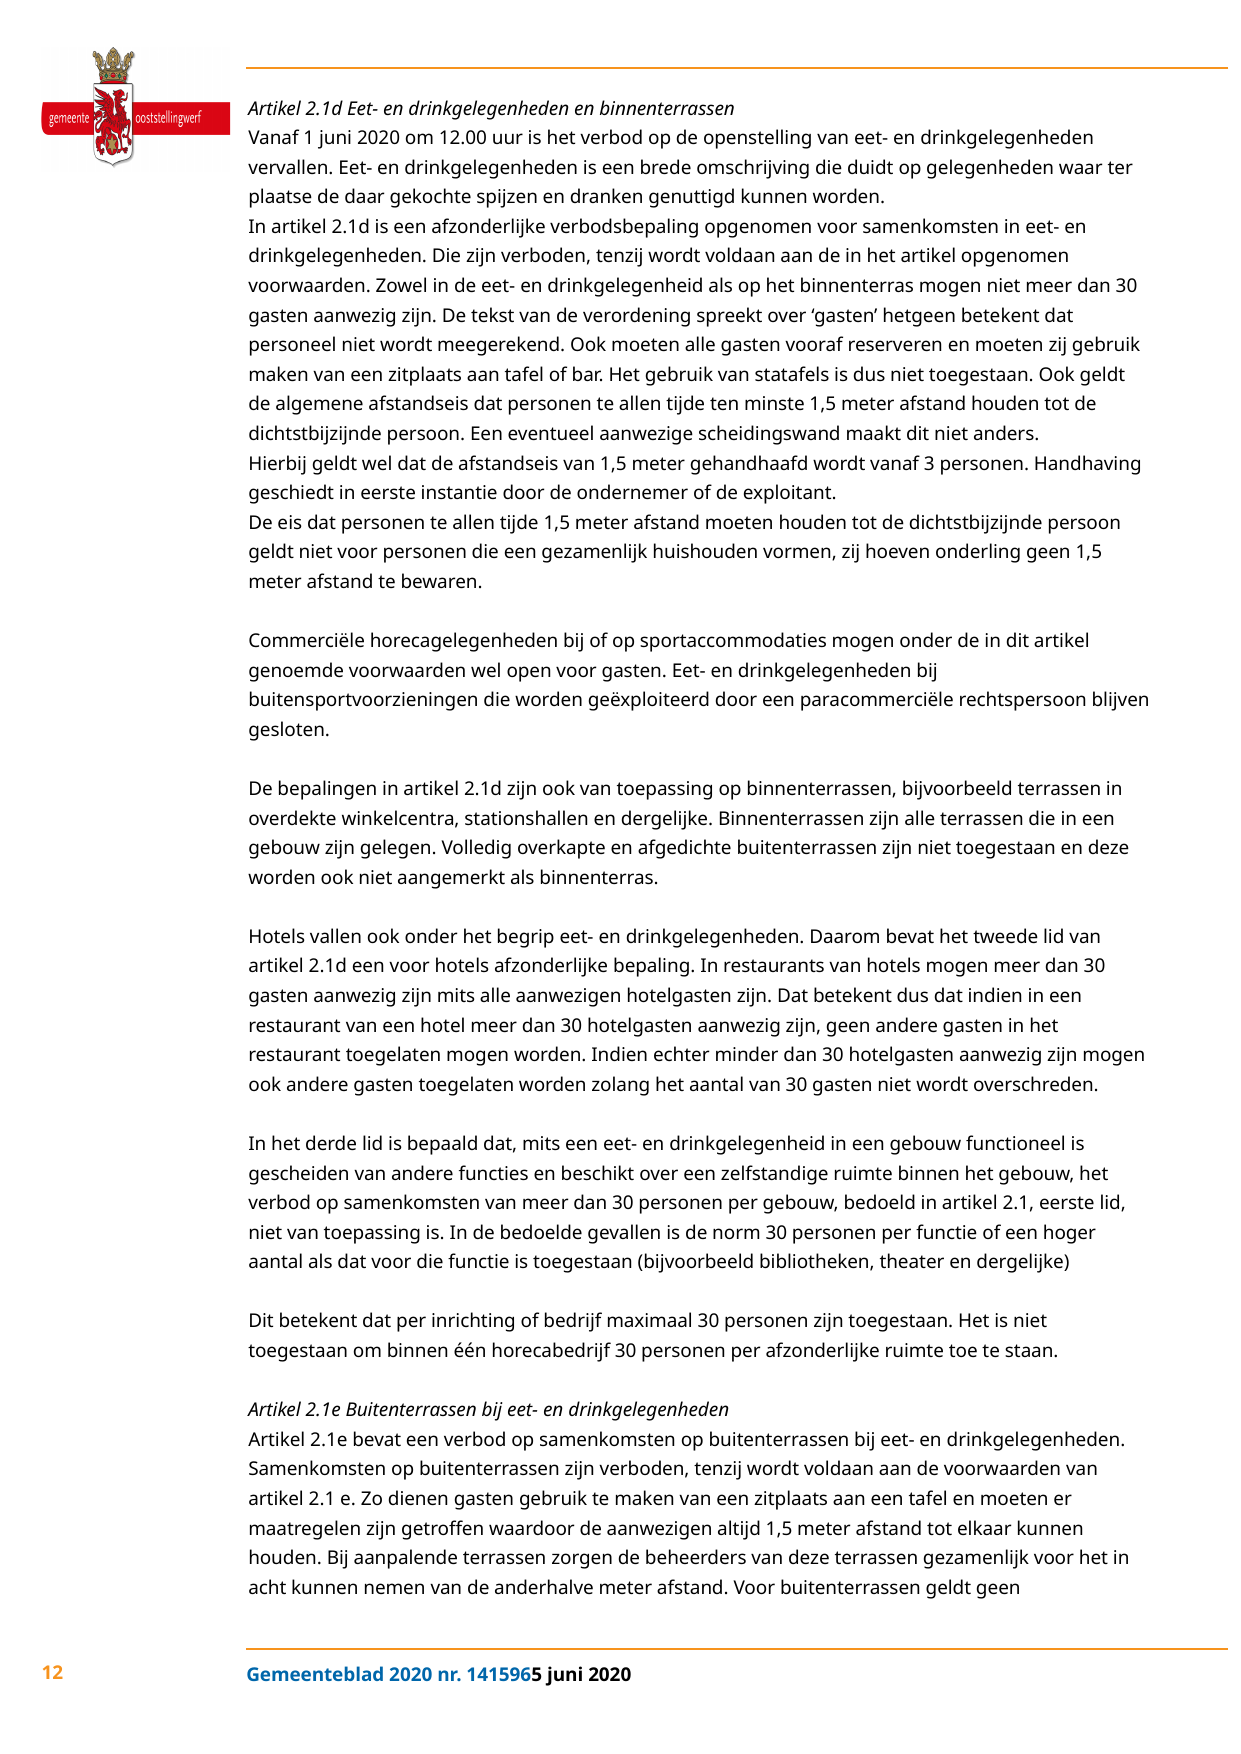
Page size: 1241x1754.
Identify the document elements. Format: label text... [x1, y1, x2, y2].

text In artikel 2.1d is een afzonderlijke verbodsbepaling opgenomen voor samenkomsten in eet- en drinkgelegenheden. Die zijn verboden, tenzij wordt voldaan aan de in het artikel opgenomen voorwaarden. Zowel in de eet- en drinkgelegenheid als op het binnenterras mogen niet meer dan 30 gasten aanwezig zijn. De tekst van de verordening spreekt over ‘gasten’ hetgeen betekent dat personeel niet wordt meegerekend. Ook moeten alle gasten vooraf reserveren en moeten zij gebruik maken van een zitplaats aan tafel of bar. Het gebruik van statafels is dus niet toegestaan. Ook geldt de algemene afstandseis dat personen te allen tijde ten minste 1,5 meter afstand houden tot de dichtstbijzijnde persoon. Een eventueel aanwezige scheidingswand maakt dit niet anders. [248, 213, 1152, 446]
text Artikel 2.1e Buitenterrassen bij eet- en drinkgelegenheden [248, 1396, 1152, 1422]
text Vanaf 1 juni 2020 om 12.00 uur is het verbod op de openstelling van eet- en drinkgelegenheden vervallen. Eet- en drinkgelegenheden is een brede omschrijving die duidt op gelegenheden waar ter plaatse de daar gekochte spijzen en dranken genuttigd kunnen worden. [248, 124, 1152, 209]
text Commerciële horecagelegenheden bij of op sportaccommodaties mogen onder de in dit artikel genoemde voorwaarden wel open voor gasten. Eet- en drinkgelegenheden bij buitensportvoorzieningen die worden geëxploiteerd door een paracommerciële rechtspersoon blijven gesloten. [248, 627, 1152, 742]
text Dit betekent dat per inrichting of bedrijf maximaal 30 personen zijn toegestaan. Het is niet toegestaan om binnen één horecabedrijf 30 personen per afzonderlijke ruimte toe te staan. [248, 1308, 1152, 1363]
text Artikel 2.1d Eet- en drinkgelegenheden en binnenterrassen [248, 95, 1152, 121]
text Artikel 2.1e bevat een verbod op samenkomsten op buitenterrassen bij eet- en drinkgelegenheden. Samenkomsten op buitenterrassen zijn verboden, tenzij wordt voldaan aan de voorwaarden van artikel 2.1 e. Zo dienen gasten gebruik te maken van een zitplaats aan een tafel en moeten er maatregelen zijn getroffen waardoor de aanwezigen altijd 1,5 meter afstand tot elkaar kunnen houden. Bij aanpalende terrassen zorgen de beheerders van deze terrassen gezamenlijk voor het in acht kunnen nemen van de anderhalve meter afstand. Voor buitenterrassen geldt geen [248, 1426, 1152, 1600]
text De eis dat personen te allen tijde 1,5 meter afstand moeten houden tot de dichtstbijzijnde persoon geldt niet voor personen die een gezamenlijk huishouden vormen, zij hoeven onderling geen 1,5 meter afstand te bewaren. [248, 509, 1152, 594]
picture [41, 47, 231, 172]
text Hierbij geldt wel dat de afstandseis van 1,5 meter gehandhaafd wordt vanaf 3 personen. Handhaving geschiedt in eerste instantie door de ondernemer of de exploitant. [248, 450, 1152, 505]
text De bepalingen in artikel 2.1d zijn ook van toepassing op binnenterrassen, bijvoorbeeld terrassen in overdekte winkelcentra, stationshallen en dergelijke. Binnenterrassen zijn alle terrassen die in een gebouw zijn gelegen. Volledig overkapte en afgedichte buitenterrassen zijn niet toegestaan en deze worden ook niet aangemerkt als binnenterras. [248, 775, 1152, 890]
text In het derde lid is bepaald dat, mits een eet- en drinkgelegenheid in een gebouw functioneel is gescheiden van andere functies en beschikt over een zelfstandige ruimte binnen het gebouw, het verbod op samenkomsten van meer dan 30 personen per gebouw, bedoeld in artikel 2.1, eerste lid, niet van toepassing is. In de bedoelde gevallen is de norm 30 personen per functie of een hoger aantal als dat voor die functie is toegestaan (bijvoorbeeld bibliotheken, theater en dergelijke) [248, 1130, 1152, 1274]
text Hotels vallen ook onder het begrip eet- en drinkgelegenheden. Daarom bevat het tweede lid van artikel 2.1d een voor hotels afzonderlijke bepaling. In restaurants van hotels mogen meer dan 30 gasten aanwezig zijn mits alle aanwezigen hotelgasten zijn. Dat betekent dus dat indien in een restaurant van een hotel meer dan 30 hotelgasten aanwezig zijn, geen andere gasten in het restaurant toegelaten mogen worden. Indien echter minder dan 30 hotelgasten aanwezig zijn mogen ook andere gasten toegelaten worden zolang het aantal van 30 gasten niet wordt overschreden. [248, 923, 1152, 1097]
